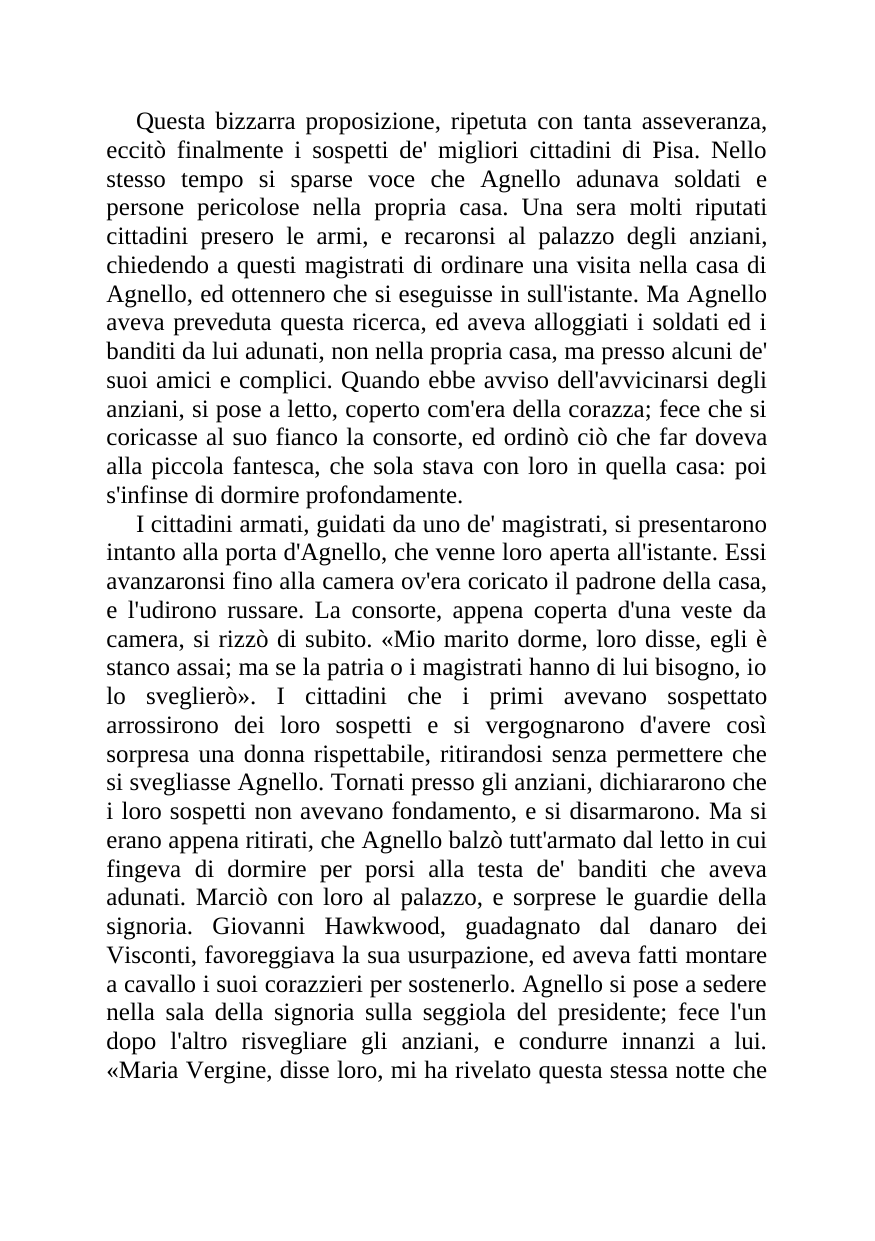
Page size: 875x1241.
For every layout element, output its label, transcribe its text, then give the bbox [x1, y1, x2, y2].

text Questa bizzarra proposizione, ripetuta con tanta asseveranza, eccitò finalmente i sospetti de' migliori cittadini di Pisa. Nello stesso tempo si sparse voce che Agnello adunava soldati e persone pericolose nella propria casa. Una sera molti riputati cittadini presero le armi, e recaronsi al palazzo degli anziani, chiedendo a questi magistrati di ordinare una visita nella casa di Agnello, ed ottennero che si eseguisse in sull'istante. Ma Agnello aveva preveduta questa ricerca, ed aveva alloggiati i soldati ed i banditi da lui adunati, non nella propria casa, ma presso alcuni de' suoi amici e complici. Quando ebbe avviso dell'avvicinarsi degli anziani, si pose a letto, coperto com'era della corazza; fece che si coricasse al suo fianco la consorte, ed ordinò ciò che far doveva alla piccola fantesca, che sola stava con loro in quella casa: poi s'infinse di dormire profondamente. [106, 106, 768, 509]
text I cittadini armati, guidati da uno de' magistrati, si presentarono intanto alla porta d'Agnello, che venne loro aperta all'istante. Essi avanzaronsi fino alla camera ov'era coricato il padrone della casa, e l'udirono russare. La consorte, appena coperta d'una veste da camera, si rizzò di subito. «Mio marito dorme, loro disse, egli è stanco assai; ma se la patria o i magistrati hanno di lui bisogno, io lo sveglierò». I cittadini che i primi avevano sospettato arrossirono dei loro sospetti e si vergognarono d'avere così sorpresa una donna rispettabile, ritirandosi senza permettere che si svegliasse Agnello. Tornati presso gli anziani, dichiararono che i loro sospetti non avevano fondamento, e si disarmarono. Ma si erano appena ritirati, che Agnello balzò tutt'armato dal letto in cui fingeva di dormire per porsi alla testa de' banditi che aveva adunati. Marciò con loro al palazzo, e sorprese le guardie della signoria. Giovanni Hawkwood, guadagnato dal danaro dei Visconti, favoreggiava la sua usurpazione, ed aveva fatti montare a cavallo i suoi corazzieri per sostenerlo. Agnello si pose a sedere nella sala della signoria sulla seggiola del presidente; fece l'un dopo l'altro risvegliare gli anziani, e condurre innanzi a lui. «Maria Vergine, disse loro, mi ha rivelato questa stessa notte che [106, 509, 768, 1084]
